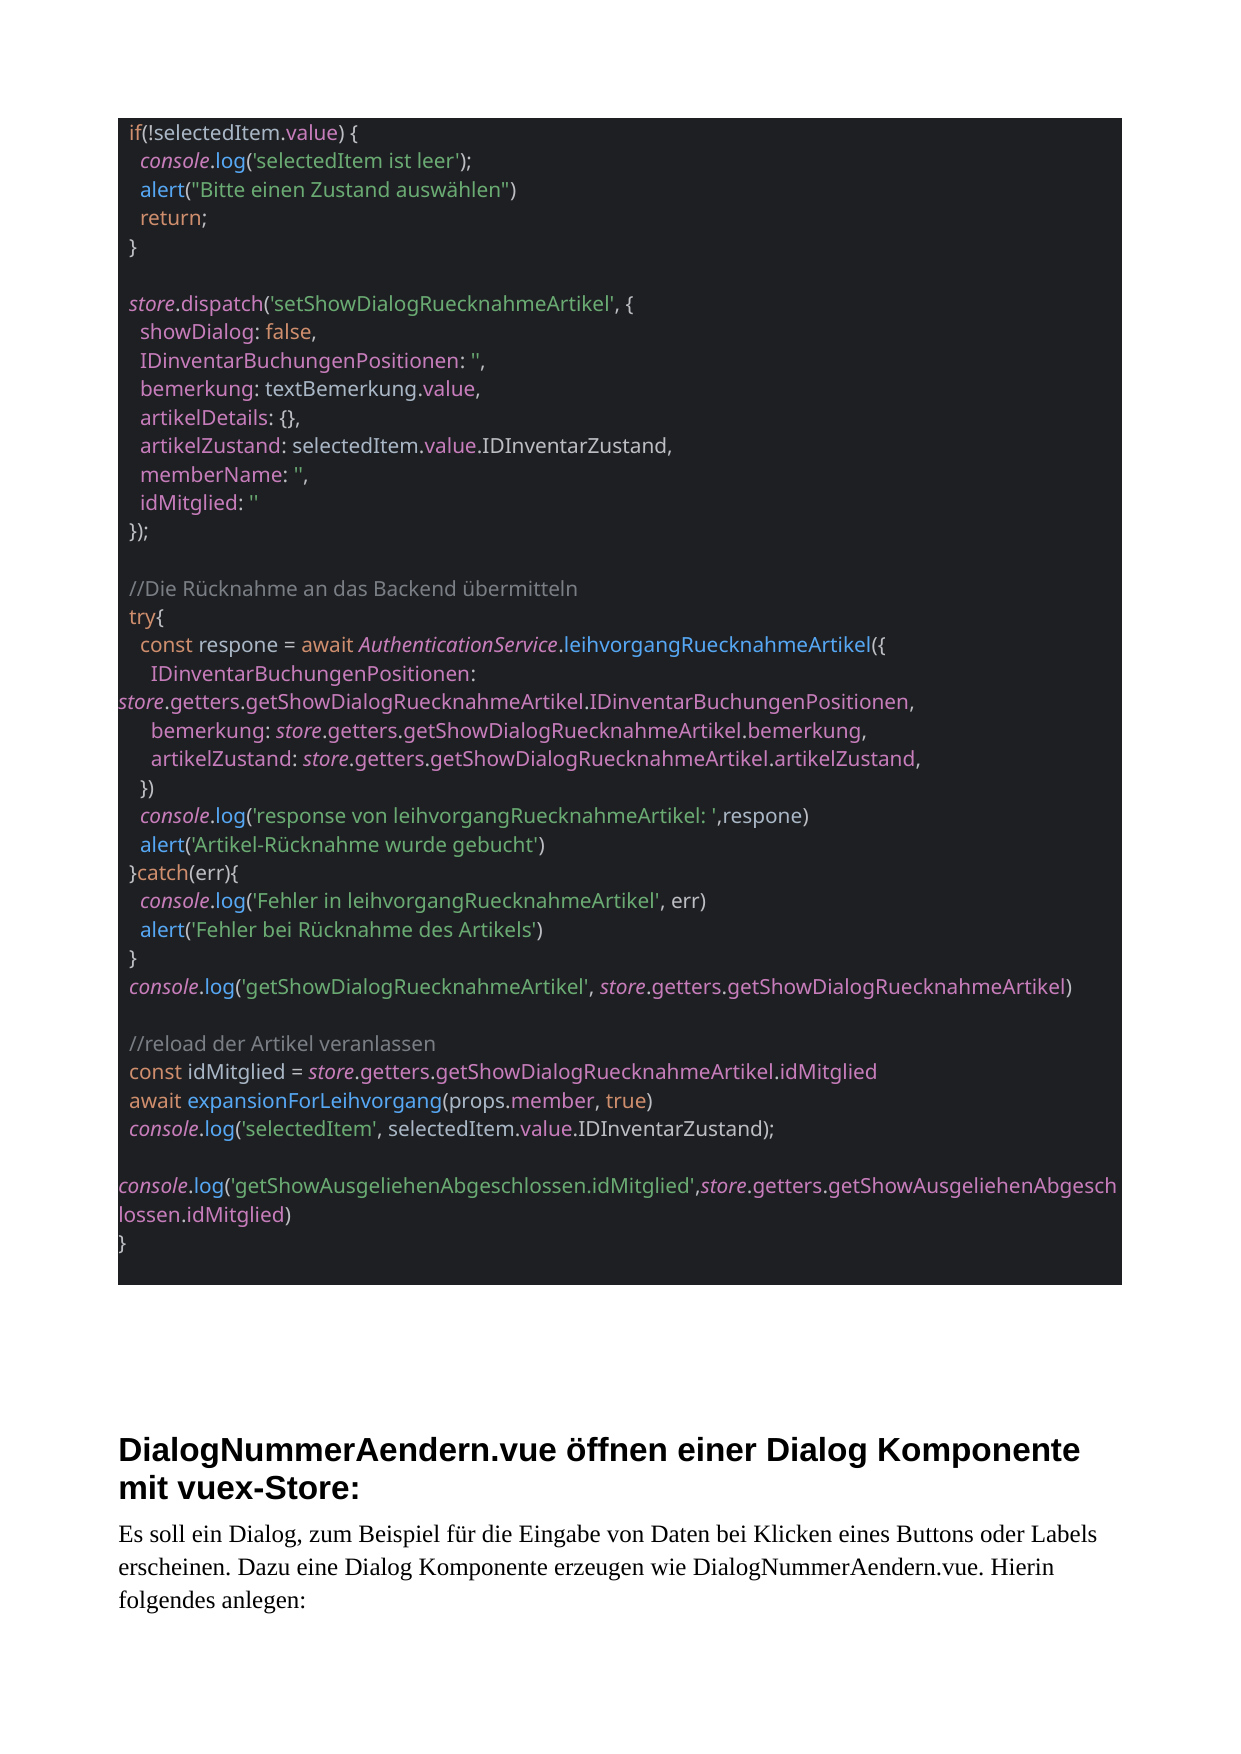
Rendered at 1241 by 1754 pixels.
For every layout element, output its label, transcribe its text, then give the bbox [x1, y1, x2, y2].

text Es soll ein Dialog, zum Beispiel für die Eingabe von Daten bei Klicken eines Buttons oder Labels erscheinen. Dazu eine Dialog Komponente erzeugen wie DialogNummerAendern.vue. Hierin folgendes anlegen: [118, 1519, 1122, 1614]
subtitle DialogNummerAendern.vue öffnen einer Dialog Komponente mit vuex-Store: [118, 1430, 1122, 1507]
text if(!selectedItem.value) { console.log('selectedItem ist leer'); alert("Bitte einen Zustand auswählen") return; } store.dispatch('setShowDialogRuecknahmeArtikel', { showDialog: false, IDinventarBuchungenPositionen: '', bemerkung: textBemerkung.value, artikelDetails: {}, artikelZustand: selectedItem.value.IDInventarZustand, memberName: '', idMitglied: '' }); //Die Rücknahme an das Backend übermitteln try{ const respone = await AuthenticationService.leihvorgangRuecknahmeArtikel({ IDinventarBuchungenPositionen: store.getters.getShowDialogRuecknahmeArtikel.IDinventarBuchungenPositionen, bemerkung: store.getters.getShowDialogRuecknahmeArtikel.bemerkung, artikelZustand: store.getters.getShowDialogRuecknahmeArtikel.artikelZustand, }) console.log('response von leihvorgangRuecknahmeArtikel: ',respone) alert('Artikel-Rücknahme wurde gebucht') }catch(err){ console.log('Fehler in leihvorgangRuecknahmeArtikel', err) alert('Fehler bei Rücknahme des Artikels') } console.log('getShowDialogRuecknahmeArtikel', store.getters.getShowDialogRuecknahmeArtikel) //reload der Artikel veranlassen const idMitglied = store.getters.getShowDialogRuecknahmeArtikel.idMitglied await expansionForLeihvorgang(props.member, true) console.log('selectedItem', selectedItem.value.IDInventarZustand); console.log('getShowAusgeliehenAbgeschlossen.idMitglied',store.getters.getShowAusgeliehenAbgeschlossen.idMitglied) } [118, 118, 1122, 1257]
